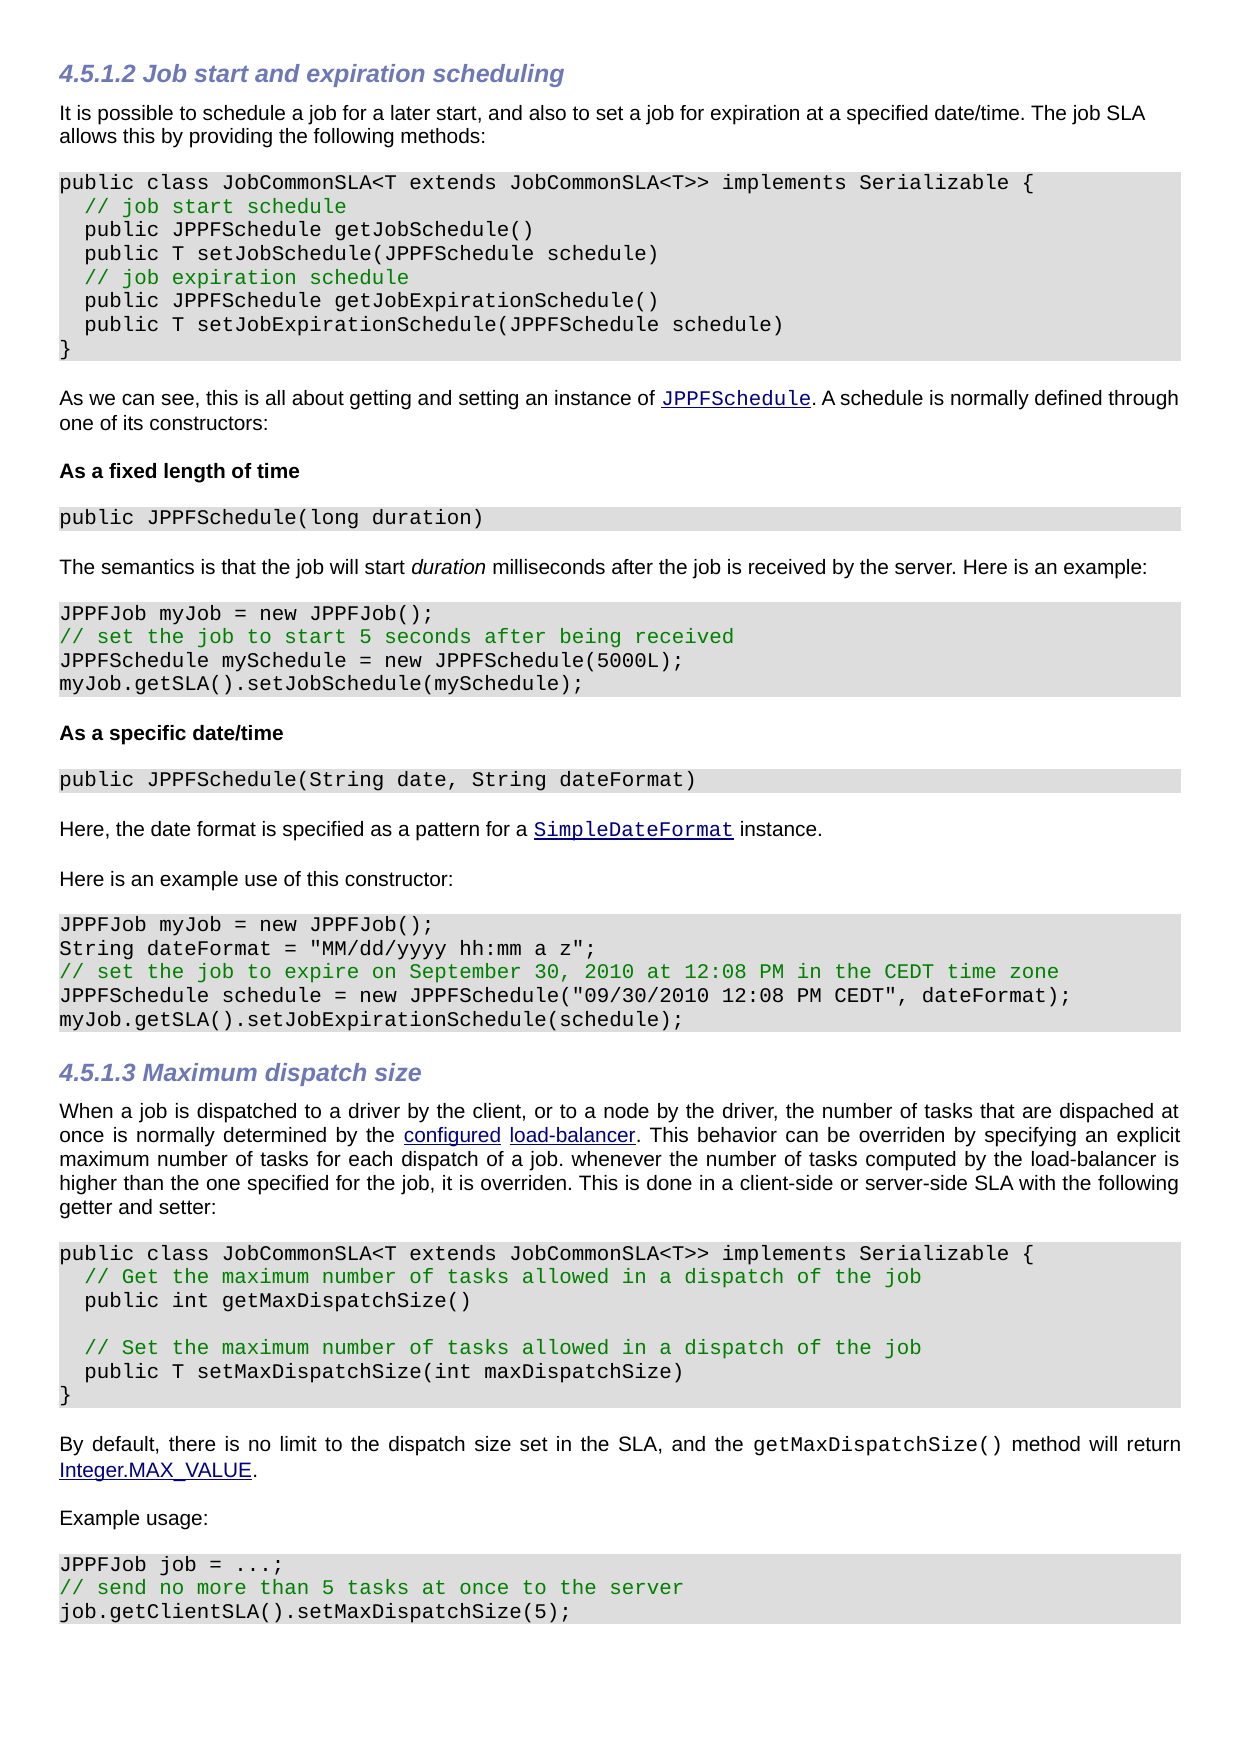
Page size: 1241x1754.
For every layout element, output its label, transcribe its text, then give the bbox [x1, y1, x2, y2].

text // Set the maximum number of tasks allowed in a dispatch of the job [59, 1337, 1181, 1361]
text public class JobCommonSLA<T extends JobCommonSLA<T>> implements Serializable { [59, 172, 1181, 196]
text When a job is dispatched to a driver by the client, or to a node by the driver, the number of tasks that are dispached at once is normally determined by the configured load-balancer. This behavior can be overriden by specifying an explicit maximum number of tasks for each dispatch of a job. whenever the number of tasks computed by the load-balancer is higher than the one specified for the job, it is overriden. This is done in a client-side or server-side SLA with the following getter and setter: [59, 1099, 1181, 1218]
text The semantics is that the job will start duration milliseconds after the job is received by the server. Here is an example: [59, 554, 1181, 578]
text public JPPFSchedule(String date, String dateFormat) [59, 769, 1181, 793]
text // set the job to start 5 seconds after being received [59, 626, 1181, 650]
text // job expiration schedule [59, 267, 1181, 290]
text public T setJobSchedule(JPPFSchedule schedule) [59, 243, 1181, 267]
subtitle Maximum dispatch size [59, 1057, 1181, 1086]
text public JPPFSchedule(long duration) [59, 507, 1181, 531]
text Here, the date format is specified as a pattern for a SimpleDateFormat instance. [59, 817, 1181, 842]
text } [59, 1384, 1181, 1408]
text Example usage: [59, 1506, 1181, 1530]
text public int getMaxDispatchSize() [59, 1290, 1181, 1313]
text // set the job to expire on September 30, 2010 at 12:08 PM in the CEDT time zone [59, 962, 1181, 985]
text // job start schedule [59, 196, 1181, 219]
text myJob.getSLA().setJobSchedule(mySchedule); [59, 673, 1181, 697]
text // Get the maximum number of tasks allowed in a dispatch of the job [59, 1266, 1181, 1290]
text public JPPFSchedule getJobExpirationSchedule() [59, 290, 1181, 314]
text // send no more than 5 tasks at once to the server [59, 1577, 1181, 1601]
text myJob.getSLA().setJobExpirationSchedule(schedule); [59, 1009, 1181, 1032]
text JPPFJob job = ...; [59, 1554, 1181, 1577]
text By default, there is no limit to the dispatch size set in the SLA, and the getMaxDispatchSize() method will return Integer.MAX_VALUE. [59, 1432, 1181, 1482]
text public T setJobExpirationSchedule(JPPFSchedule schedule) [59, 314, 1181, 338]
text As a fixed length of time [59, 459, 1181, 483]
text String dateFormat = "MM/dd/yyyy hh:mm a z"; [59, 938, 1181, 962]
text As a specific date/time [59, 721, 1181, 769]
text job.getClientSLA().setMaxDispatchSize(5); [59, 1601, 1181, 1624]
text Here is an example use of this constructor: [59, 866, 1181, 890]
text } [59, 338, 1181, 361]
text JPPFJob myJob = new JPPFJob(); [59, 602, 1181, 626]
text As we can see, this is all about getting and setting an instance of JPPFSchedule. A schedule is normally defined through one of its constructors: [59, 385, 1181, 435]
text public JPPFSchedule getJobSchedule() [59, 219, 1181, 243]
text JPPFJob myJob = new JPPFJob(); [59, 914, 1181, 938]
text public T setMaxDispatchSize(int maxDispatchSize) [59, 1361, 1181, 1384]
text JPPFSchedule mySchedule = new JPPFSchedule(5000L); [59, 650, 1181, 673]
text It is possible to schedule a job for a later start, and also to set a job for expiration at a specified date/time. The job SLA allows this by providing the following methods: [59, 100, 1181, 148]
text public class JobCommonSLA<T extends JobCommonSLA<T>> implements Serializable { [59, 1242, 1181, 1266]
subtitle Job start and expiration scheduling [59, 59, 1181, 88]
text JPPFSchedule schedule = new JPPFSchedule("09/30/2010 12:08 PM CEDT", dateFormat); [59, 985, 1181, 1009]
